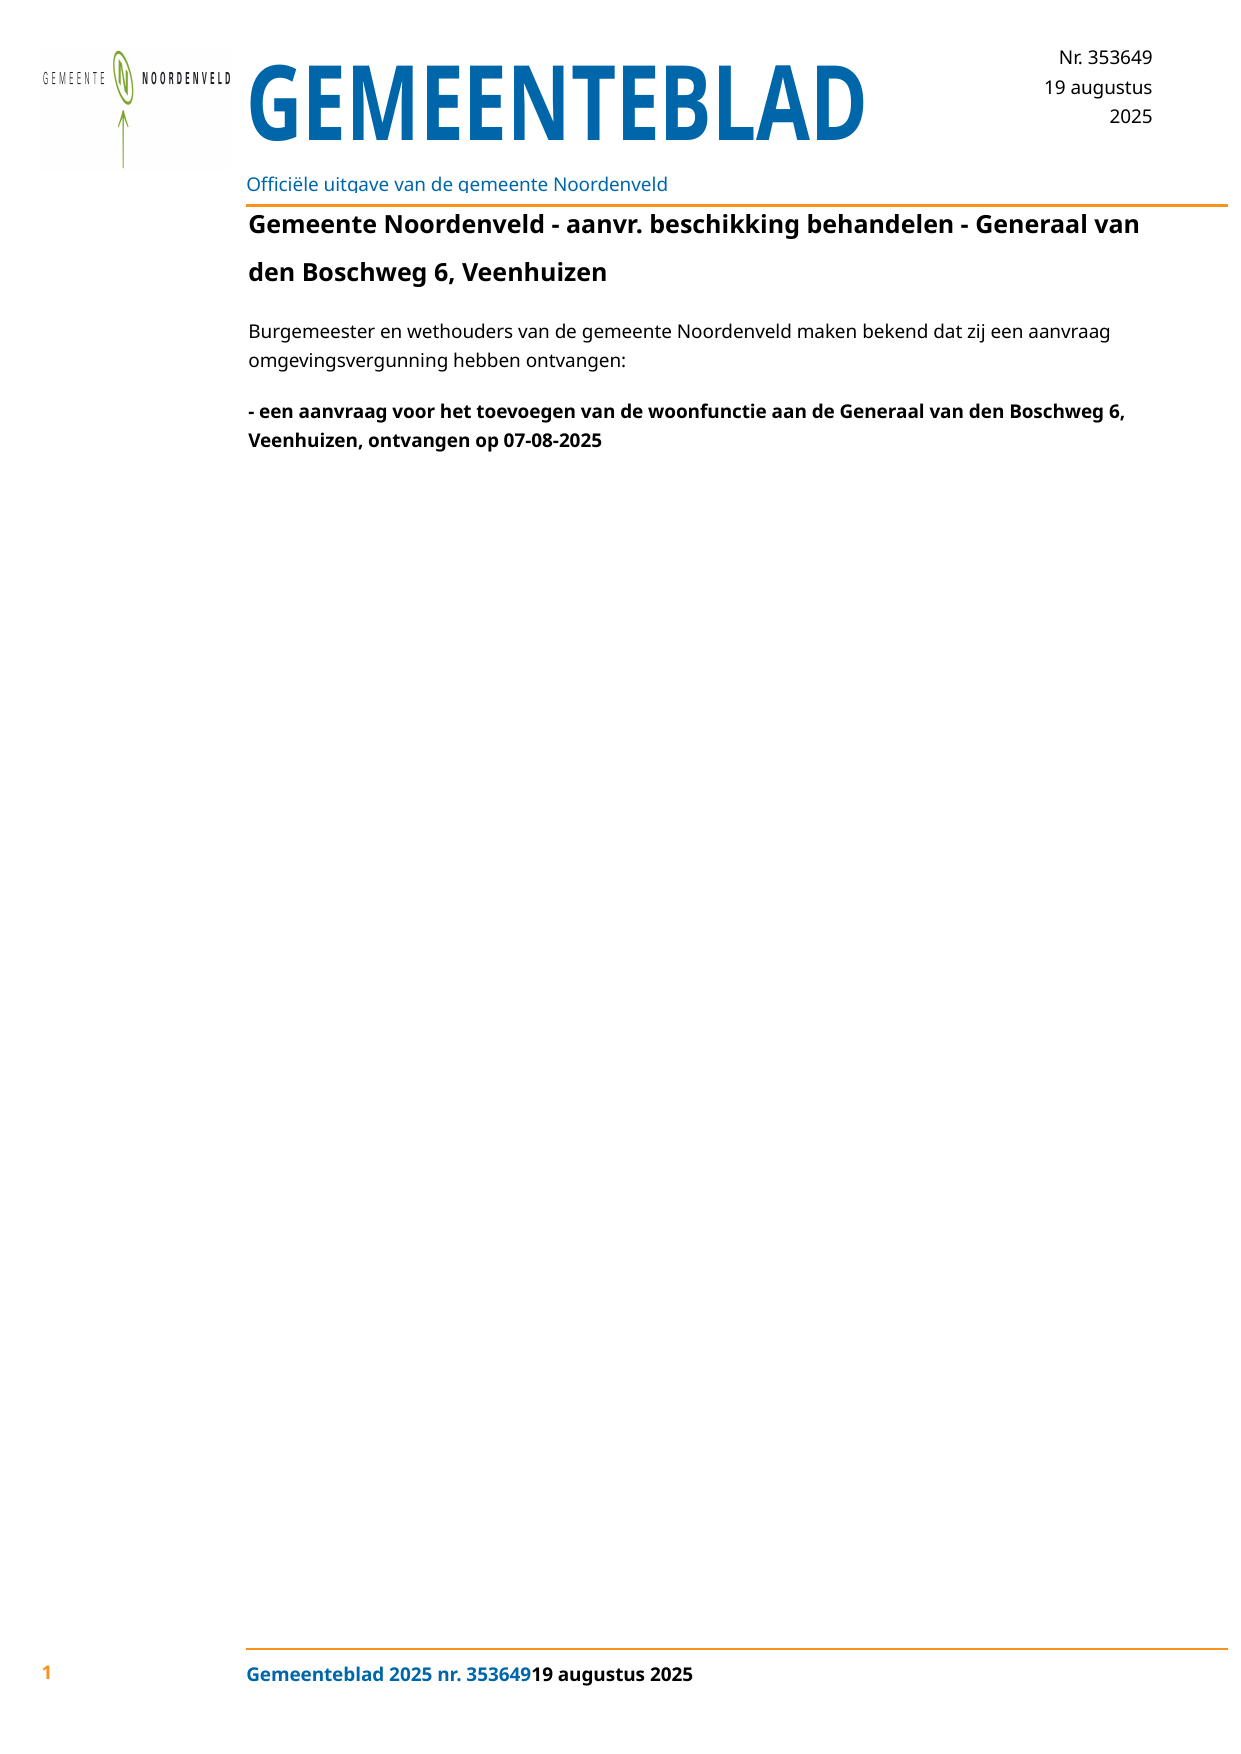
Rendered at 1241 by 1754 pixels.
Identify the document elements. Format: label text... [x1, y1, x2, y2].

text - een aanvraag voor het toevoegen van de woonfunctie aan de Generaal van den Boschweg 6, Veenhuizen, ontvangen op 07-08-2025 [248, 398, 1152, 453]
picture [41, 47, 231, 172]
text Gemeente Noordenveld - aanvr. beschikking behandelen - Generaal van den Boschweg 6, Veenhuizen [248, 207, 1152, 288]
text Burgemeester en wethouders van de gemeente Noordenveld maken bekend dat zij een aanvraag omgevingsvergunning hebben ontvangen: [248, 318, 1152, 373]
